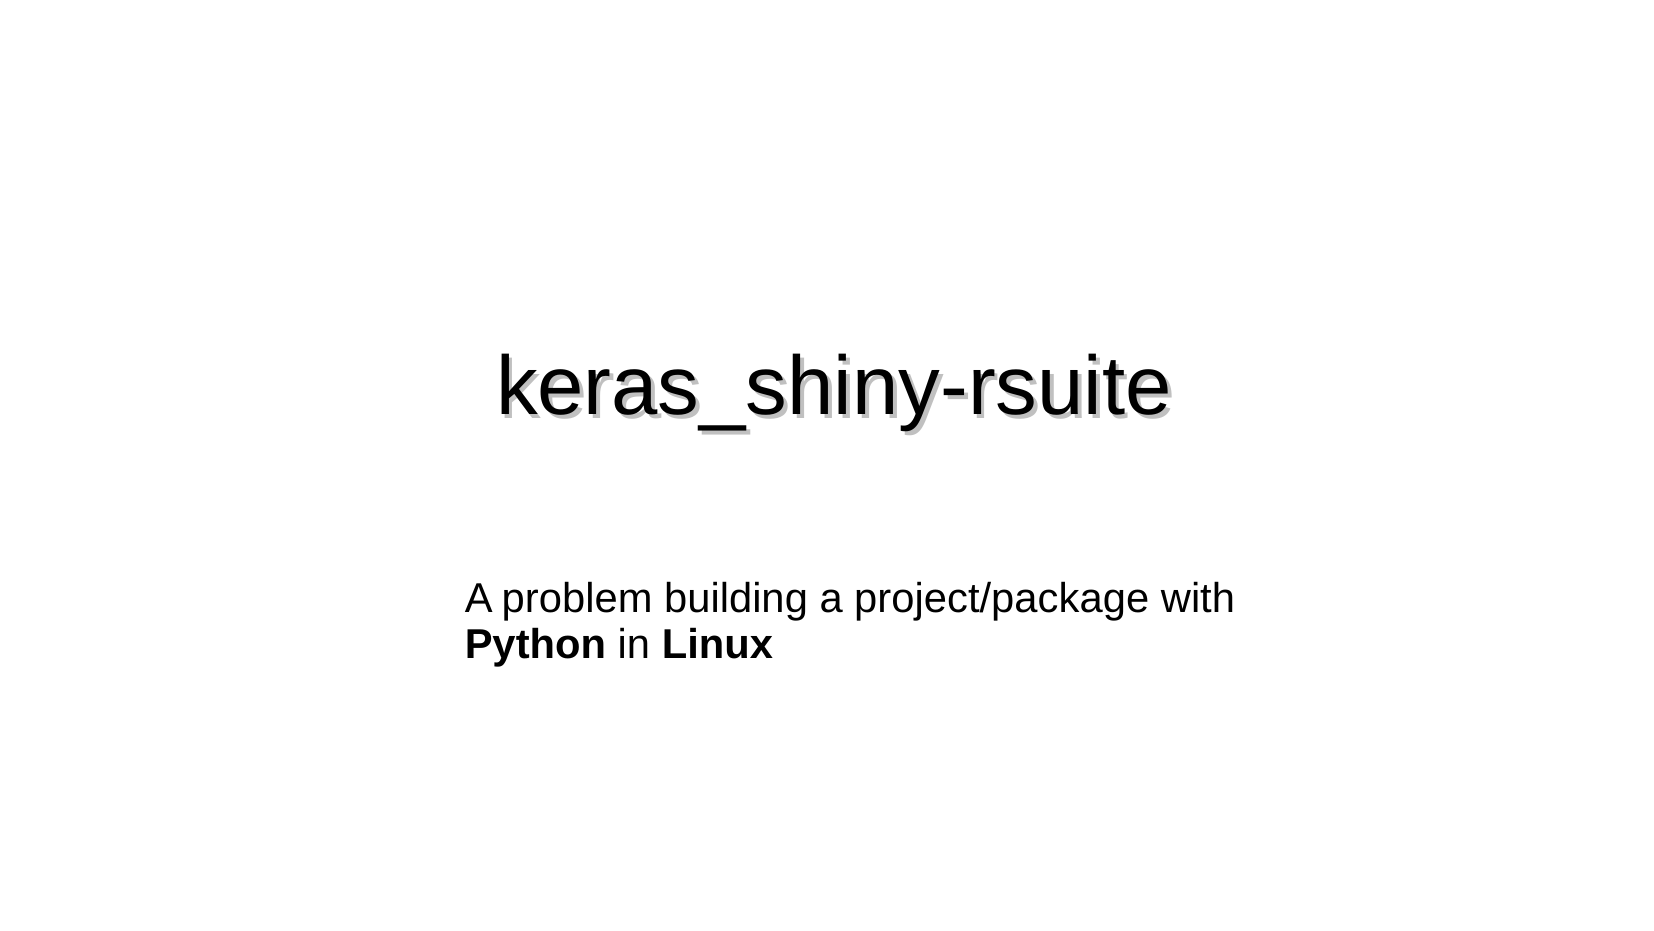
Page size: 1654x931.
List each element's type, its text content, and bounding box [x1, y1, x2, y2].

text_box A problem building a project/package with Python in Linux [450, 567, 1276, 676]
subtitle keras_shiny-rsuite [90, 60, 1579, 676]
